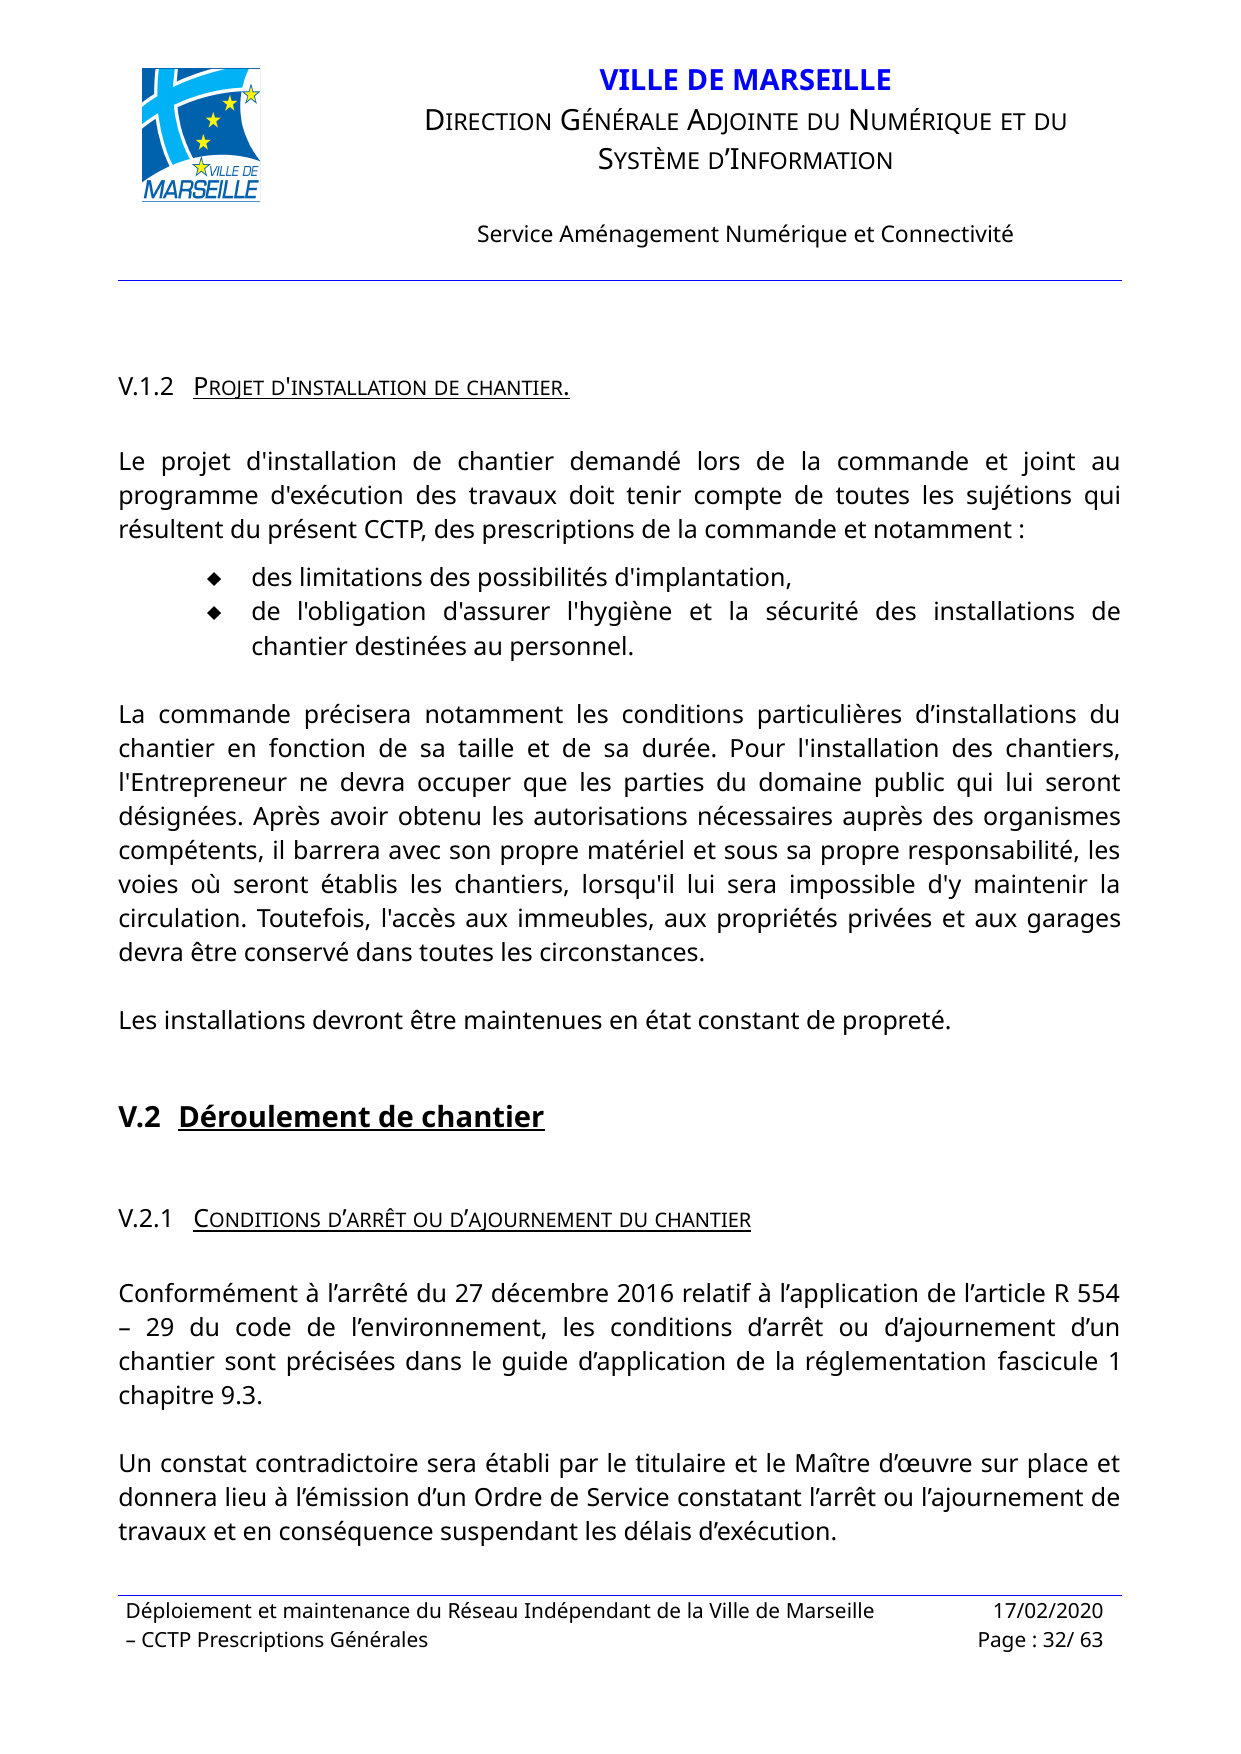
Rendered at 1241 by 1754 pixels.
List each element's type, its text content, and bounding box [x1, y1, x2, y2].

text Le projet d'installation de chantier demandé lors de la commande et joint au programme d'exécution des travaux doit tenir compte de toutes les sujétions qui résultent du présent CCTP, des prescriptions de la commande et notamment : [118, 443, 1122, 545]
picture [142, 68, 261, 202]
subtitle Déroulement de chantier [118, 1096, 1122, 1136]
list de l'obligation d'assurer l'hygiène et la sécurité des installations de chantier destinées au personnel. [207, 594, 1122, 662]
text Conformément à l’arrêté du 27 décembre 2016 relatif à l’application de l’article R 554 – 29 du code de l’environnement, les conditions d’arrêt ou d’ajournement d’un chantier sont précisées dans le guide d’application de la réglementation fascicule 1 chapitre 9.3. [118, 1275, 1122, 1412]
subtitle Projet d'installation de chantier. [118, 369, 1122, 403]
picture [174, 68, 224, 85]
list des limitations des possibilités d'implantation, [207, 560, 1122, 594]
text Un constat contradictoire sera établi par le titulaire et le Maître d’œuvre sur place et donnera lieu à l’émission d’un Ordre de Service constatant l’arrêt ou l’ajournement de travaux et en conséquence suspendant les délais d’exécution. [118, 1446, 1122, 1548]
text Les installations devront être maintenues en état constant de propreté. [118, 1003, 1122, 1037]
text La commande précisera notamment les conditions particulières d’installations du chantier en fonction de sa taille et de sa durée. Pour l'installation des chantiers, l'Entrepreneur ne devra occuper que les parties du domaine public qui lui seront désignées. Après avoir obtenu les autorisations nécessaires auprès des organismes compétents, il barrera avec son propre matériel et sous sa propre responsabilité, les voies où seront établis les chantiers, lorsqu'il lui sera impossible d'y maintenir la circulation. Toutefois, l'accès aux immeubles, aux propriétés privées et aux garages devra être conservé dans toutes les circonstances. [118, 696, 1122, 969]
picture [142, 68, 158, 105]
subtitle Conditions d’arrêt ou d’ajournement du chantier [118, 1201, 1122, 1235]
